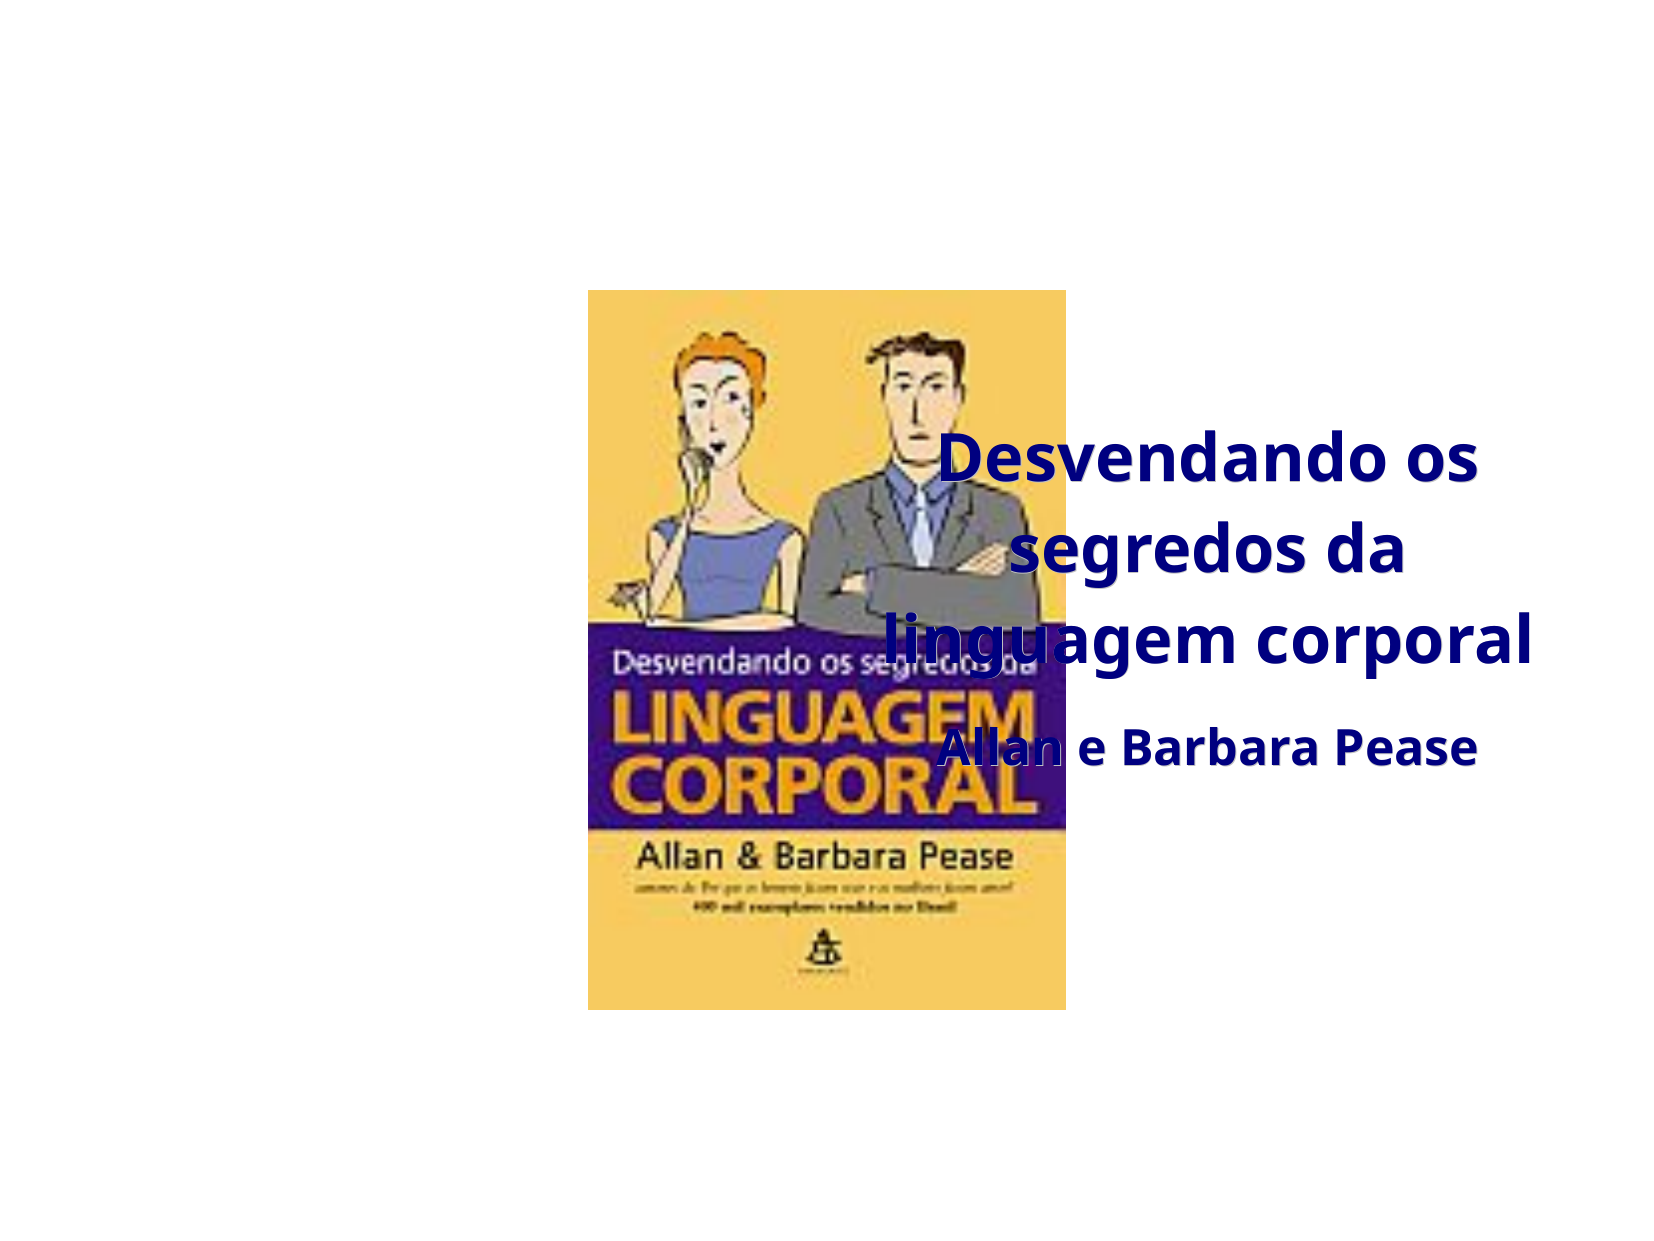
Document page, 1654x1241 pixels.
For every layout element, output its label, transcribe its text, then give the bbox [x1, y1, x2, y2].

picture [588, 290, 845, 1010]
list Desvendando os segredos da linguagem corporal Allan e Barbara Pease [845, 290, 1572, 1094]
